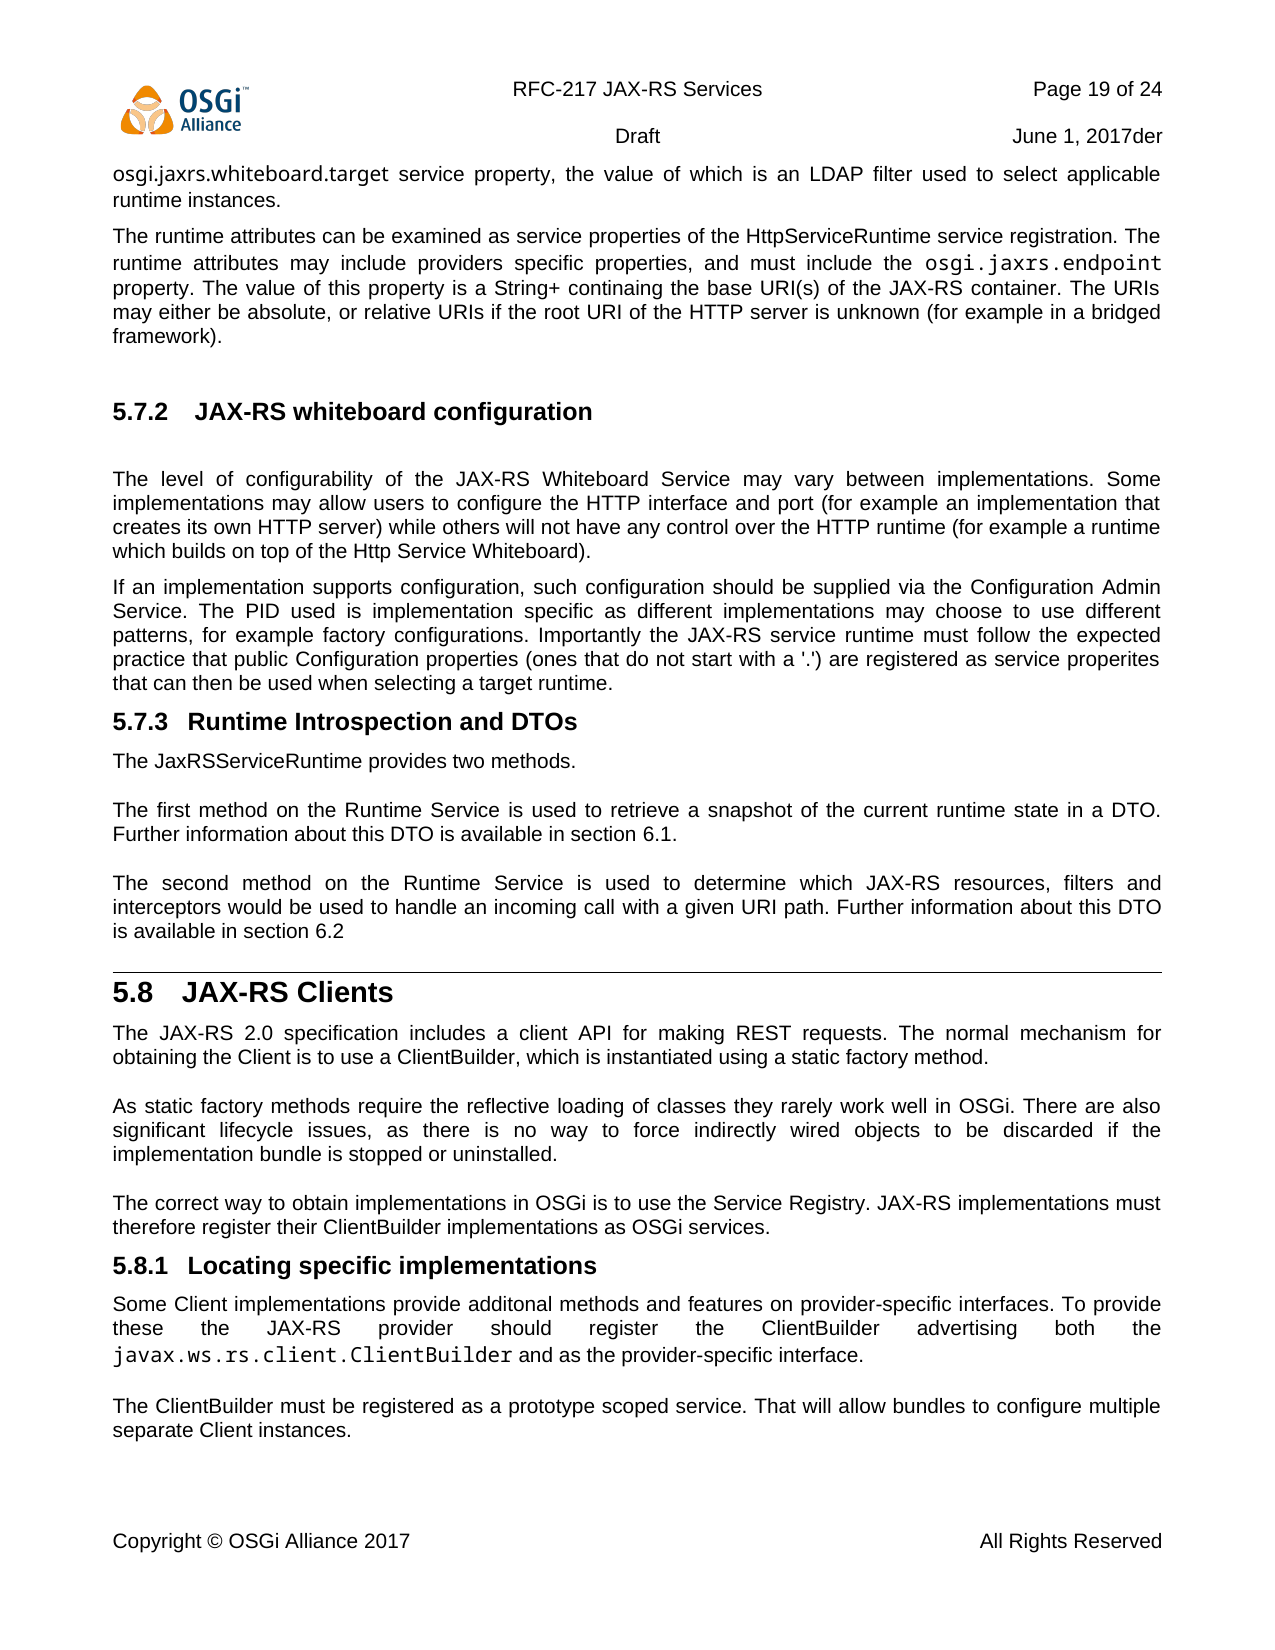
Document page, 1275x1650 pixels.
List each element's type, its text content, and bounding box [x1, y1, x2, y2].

subtitle Runtime Introspection and DTOs [112, 707, 1162, 736]
text The JAX-RS 2.0 specification includes a client API for making REST requests. The normal mechanism for obtaining the Client is to use a ClientBuilder, which is instantiated using a static factory method. [112, 1021, 1162, 1069]
text Some Client implementations provide additonal methods and features on provider-specific interfaces. To provide these the JAX-RS provider should register the ClientBuilder advertising both the javax.ws.rs.client.ClientBuilder and as the provider-specific interface. [112, 1292, 1162, 1368]
text The correct way to obtain implementations in OSGi is to use the Service Registry. JAX-RS implementations must therefore register their ClientBuilder implementations as OSGi services. [112, 1191, 1162, 1238]
subtitle Locating specific implementations [112, 1251, 1162, 1280]
subtitle JAX-RS Clients [112, 973, 1162, 1008]
text The first method on the Runtime Service is used to retrieve a snapshot of the current runtime state in a DTO. Further information about this DTO is available in section 6.1. [112, 798, 1162, 846]
text The runtime attributes can be examined as service properties of the HttpServiceRuntime service registration. The runtime attributes may include providers specific properties, and must include the osgi.jaxrs.endpoint property. The value of this property is a String+ continaing the base URI(s) of the JAX-RS container. The URIs may either be absolute, or relative URIs if the root URI of the HTTP server is unknown (for example in a bridged framework). [112, 224, 1162, 348]
text If an implementation supports configuration, such configuration should be supplied via the Configuration Admin Service. The PID used is implementation specific as different implementations may choose to use different patterns, for example factory configurations. Importantly the JAX-RS service runtime must follow the expected practice that public Configuration properties (ones that do not start with a '.') are registered as service properites that can then be used when selecting a target runtime. [112, 575, 1162, 695]
text The level of configurability of the JAX-RS Whiteboard Service may vary between implementations. Some implementations may allow users to configure the HTTP interface and port (for example an implementation that creates its own HTTP server) while others will not have any control over the HTTP runtime (for example a runtime which builds on top of the Http Service Whiteboard). [112, 467, 1162, 563]
text The JaxRSServiceRuntime provides two methods. [112, 749, 1162, 773]
text The second method on the Runtime Service is used to determine which JAX-RS resources, filters and interceptors would be used to handle an incoming call with a given URI path. Further information about this DTO is available in section 6.2 [112, 871, 1162, 942]
subtitle JAX-RS whiteboard configuration [112, 397, 1162, 426]
text osgi.jaxrs.whiteboard.target service property, the value of which is an LDAP filter used to select applicable runtime instances. [112, 159, 1162, 211]
picture [113, 78, 257, 142]
text As static factory methods require the reflective loading of classes they rarely work well in OSGi. There are also significant lifecycle issues, as there is no way to force indirectly wired objects to be discarded if the implementation bundle is stopped or uninstalled. [112, 1094, 1162, 1166]
text The ClientBuilder must be registered as a prototype scoped service. That will allow bundles to configure multiple separate Client instances. [112, 1393, 1162, 1441]
